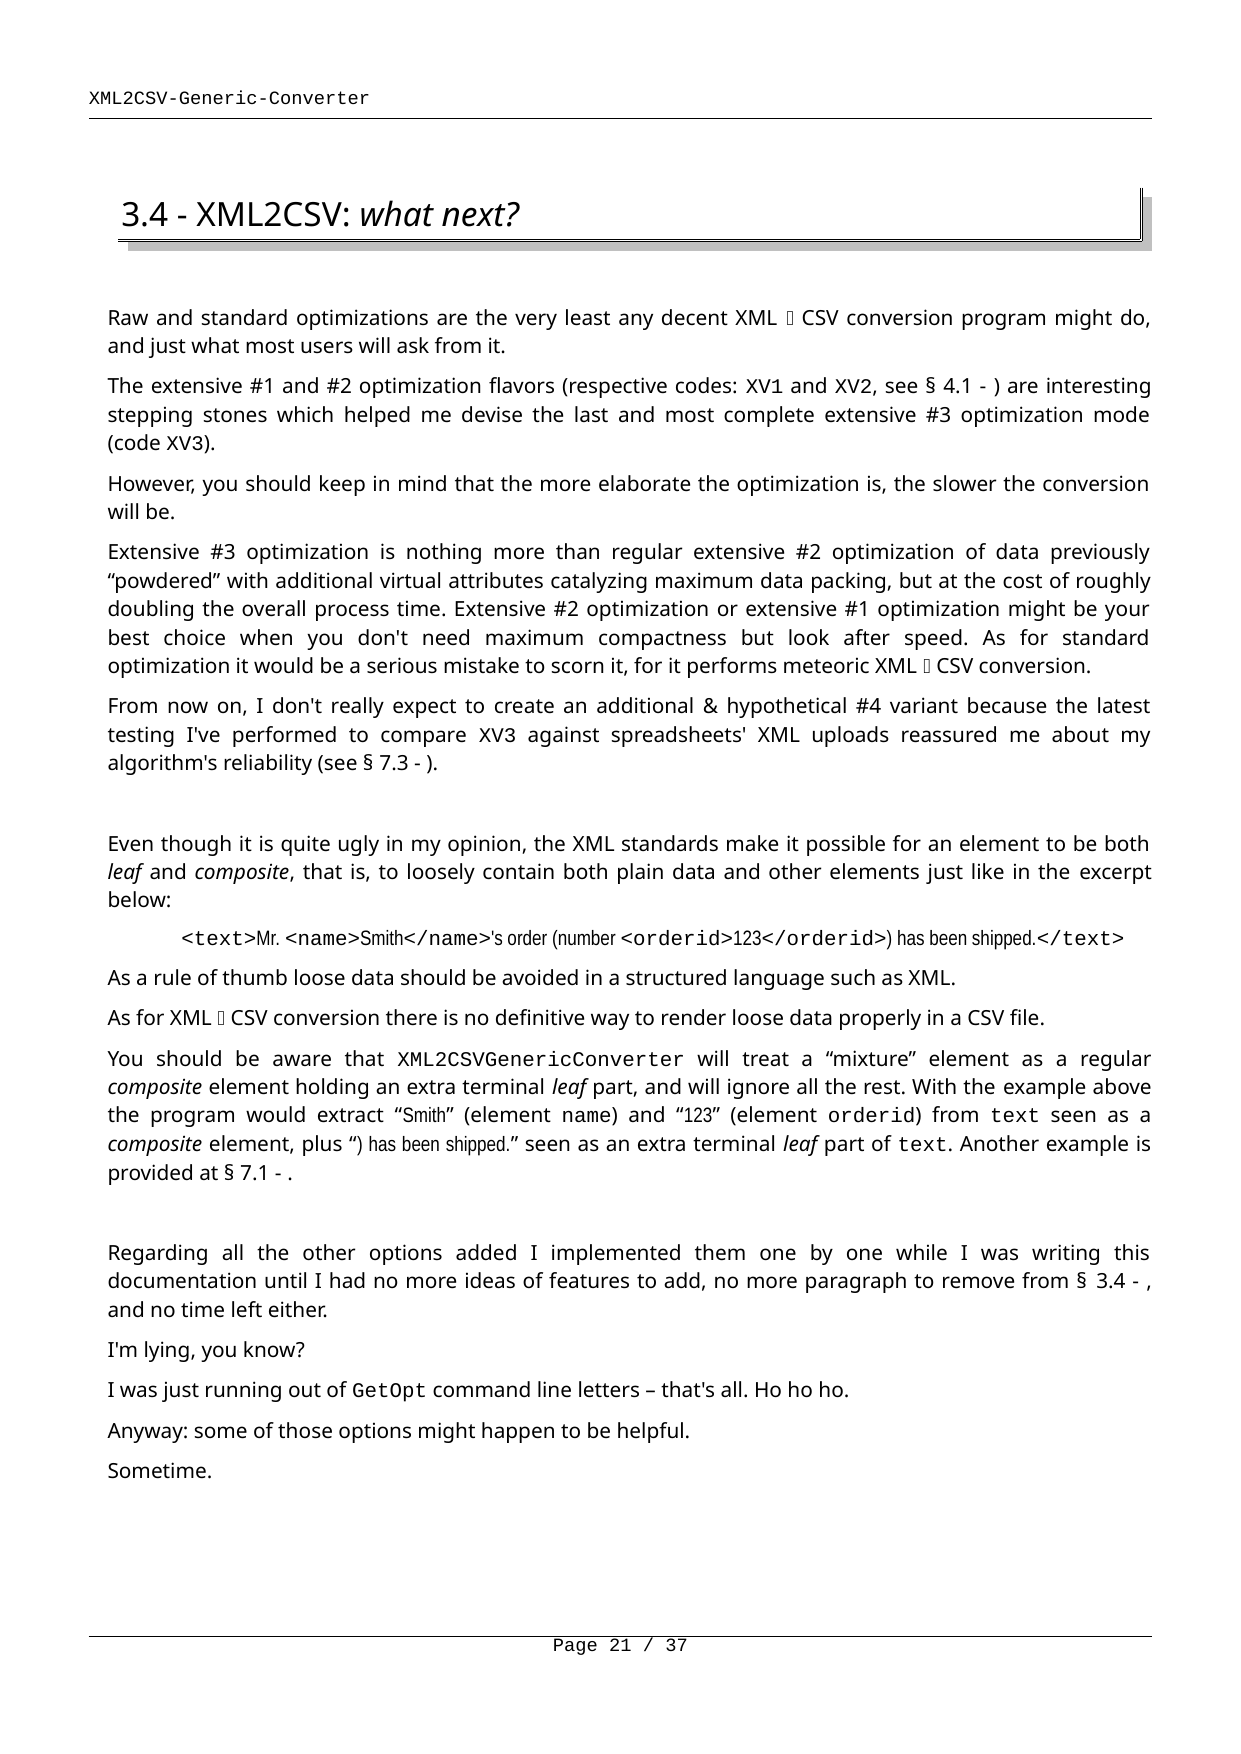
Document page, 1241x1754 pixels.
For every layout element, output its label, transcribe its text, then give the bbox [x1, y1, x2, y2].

text You should be aware that XML2CSVGenericConverter will treat a “mixture” element as a regular composite element holding an extra terminal leaf part, and will ignore all the rest. With the example above the program would extract “Smith” (element name) and “123” (element orderid) from text seen as a composite element, plus “) has been shipped.” seen as an extra terminal leaf part of text. Another example is provided at § 7.1 - . [107, 1044, 1152, 1186]
text Sometime. [107, 1456, 1152, 1484]
text <text>Mr. <name>Smith</name>'s order (number <orderid>123</orderid>) has been shipped.</text> [107, 926, 1152, 951]
text The extensive #1 and #2 optimization flavors (respective codes: XV1 and XV2, see § 4.1 - ) are interesting stepping stones which helped me devise the last and most complete extensive #3 optimization mode (code XV3). [107, 371, 1152, 457]
text From now on, I don't really expect to create an additional & hypothetical #4 variant because the latest testing I've performed to compare XV3 against spreadsheets' XML uploads reassured me about my algorithm's reliability (see § 7.3 - ). [107, 691, 1152, 777]
text I'm lying, you know? [107, 1335, 1152, 1364]
text I was just running out of GetOpt command line letters – that's all. Ho ho ho. [107, 1375, 1152, 1404]
text As for XML _ CSV conversion there is no definitive way to render loose data properly in a CSV file. [107, 1003, 1152, 1032]
text Raw and standard optimizations are the very least any decent XML _ CSV conversion program might do, and just what most users will ask from it. [107, 303, 1152, 359]
text Extensive #3 optimization is nothing more than regular extensive #2 optimization of data previously “powdered” with additional virtual attributes catalyzing maximum data packing, but at the cost of roughly doubling the overall process time. Extensive #2 optimization or extensive #1 optimization might be your best choice when you don't need maximum compactness but look after speed. As for standard optimization it would be a serious mistake to scorn it, for it performs meteoric XML _ CSV conversion. [107, 537, 1152, 679]
text Regarding all the other options added I implemented them one by one while I was writing this documentation until I had no more ideas of features to add, no more paragraph to remove from § 3.4 - , and no time left either. [107, 1238, 1152, 1323]
text As a rule of thumb loose data should be avoided in a structured language such as XML. [107, 963, 1152, 992]
text However, you should keep in mind that the more elaborate the optimization is, the slower the conversion will be. [107, 469, 1152, 526]
text Even though it is quite ugly in my opinion, the XML standards make it possible for an element to be both leaf and composite, that is, to loosely contain both plain data and other elements just like in the excerpt below: [107, 829, 1152, 914]
text Anyway: some of those options might happen to be helpful. [107, 1416, 1152, 1444]
subtitle XML2CSV: what next? [118, 188, 1142, 241]
